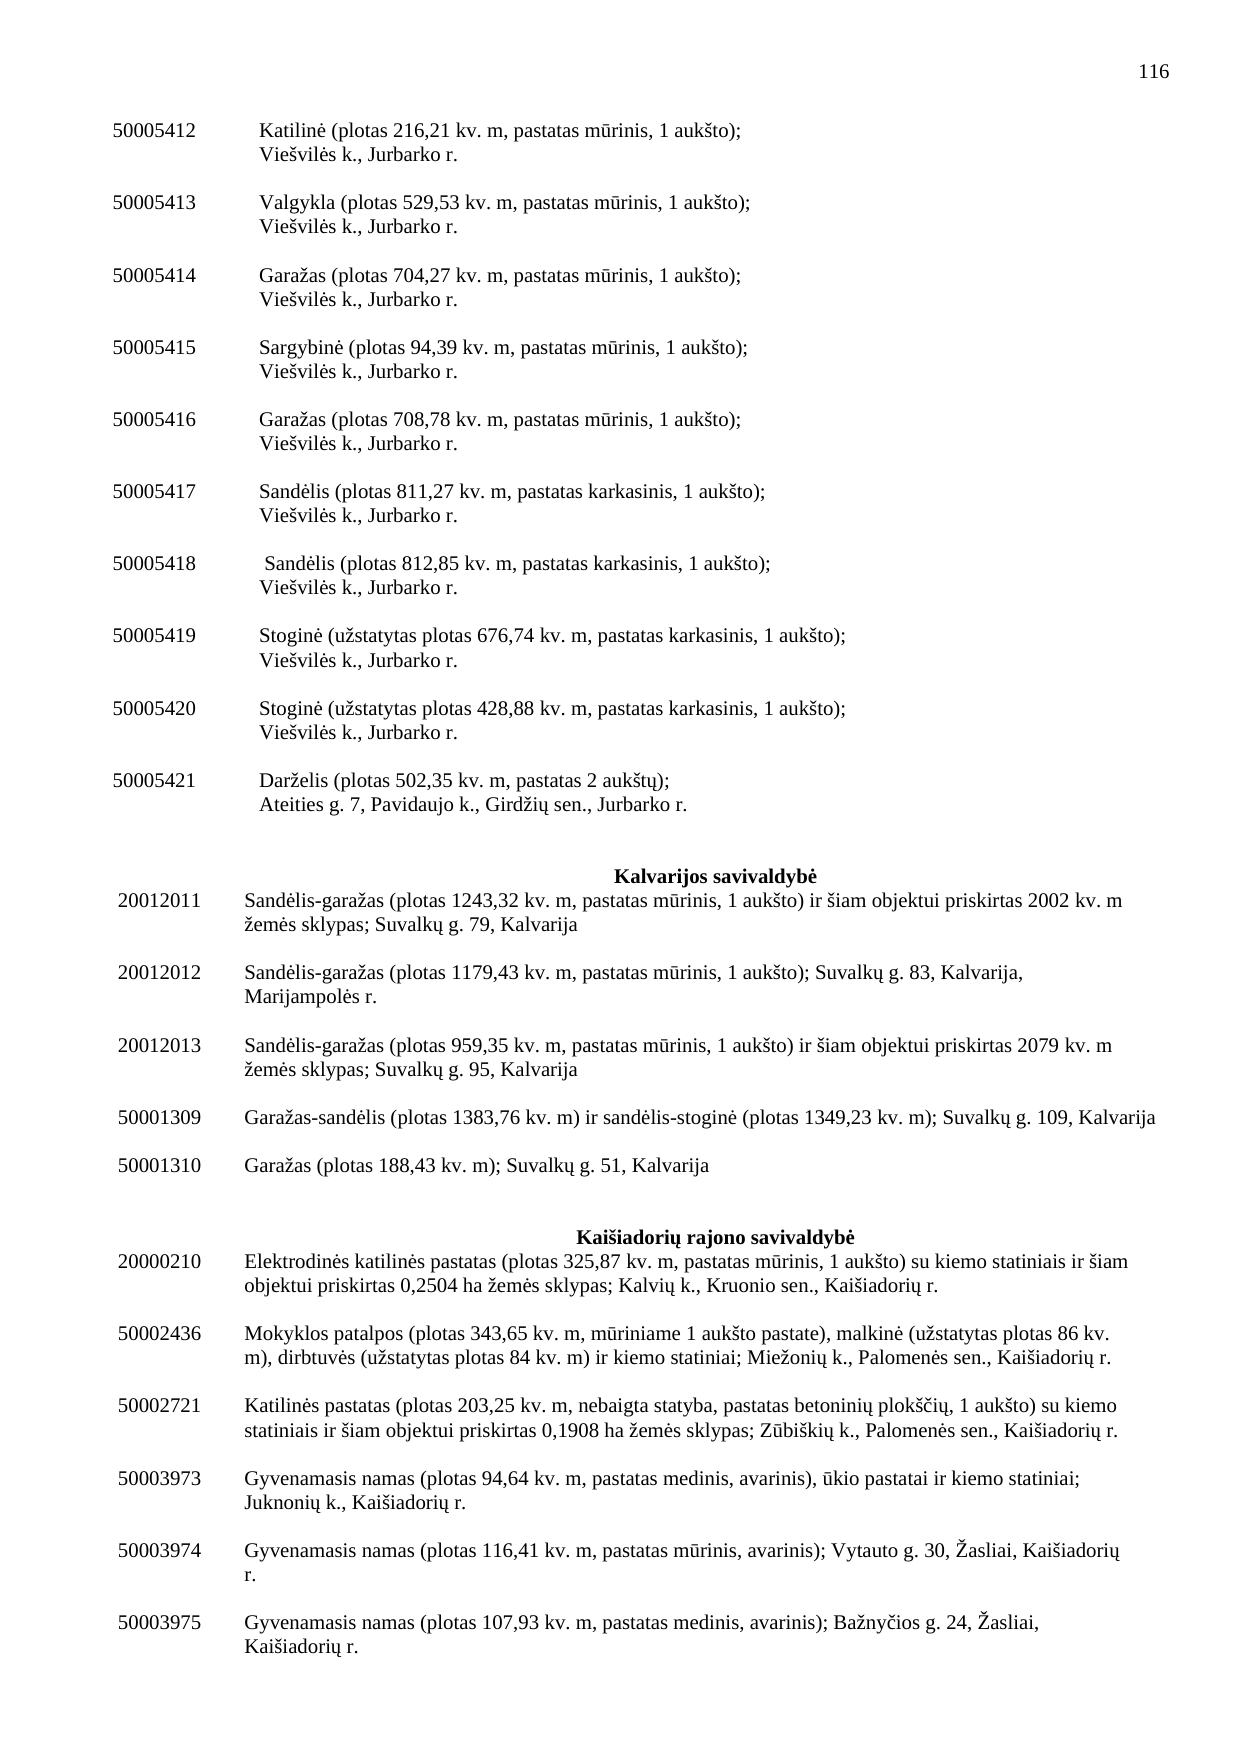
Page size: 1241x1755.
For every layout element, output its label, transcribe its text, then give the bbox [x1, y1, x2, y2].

table_cell [1198, 551, 1207, 623]
table_cell [1178, 1394, 1192, 1442]
table_cell [101, 1586, 1198, 1610]
table_cell [1198, 1033, 1207, 1081]
table_cell [1207, 1153, 1240, 1177]
table_cell 50002721 [101, 1394, 233, 1442]
table_cell [101, 1658, 1198, 1682]
table_cell [1198, 1442, 1207, 1466]
table_cell [1198, 1658, 1207, 1682]
table_cell 20012013 [101, 1033, 233, 1081]
table_cell [1207, 624, 1240, 696]
table_cell [1207, 118, 1240, 190]
table_cell [1163, 1538, 1178, 1586]
table_cell Gyvenamasis namas (plotas 94,64 kv. m, pastatas medinis, avarinis), ūkio pastatai ir kiemo statiniai; Juknonių k., Kaišiadorių r. [233, 1466, 1148, 1514]
table_cell [1198, 263, 1207, 335]
table_cell Mokyklos patalpos (plotas 343,65 kv. m, mūriniame 1 aukšto pastate), malkinė (užstatytas plotas 86 kv. m), dirbtuvės (užstatytas plotas 84 kv. m) ir kiemo statiniai; Miežonių k., Palomenės sen., Kaišiadorių r. [233, 1321, 1148, 1369]
table_cell Valgykla (plotas 529,53 kv. m, pastatas mūrinis, 1 aukšto); Viešvilės k., Jurbarko r. [233, 190, 1198, 262]
table_cell [1207, 960, 1240, 1008]
table_cell [1178, 1153, 1192, 1177]
table_cell [1207, 1538, 1240, 1586]
table_cell [1198, 1514, 1207, 1538]
table_cell [1207, 936, 1240, 960]
table_cell [1207, 1033, 1240, 1081]
table_cell [1148, 1538, 1163, 1586]
table_cell [233, 840, 1198, 864]
table_cell [101, 1369, 1198, 1393]
table_cell Sandėlis (plotas 812,85 kv. m, pastatas karkasinis, 1 aukšto); Viešvilės k., Jurbarko r. [233, 551, 1198, 623]
table_cell Elektrodinės katilinės pastatas (plotas 325,87 kv. m, pastatas mūrinis, 1 aukšto) su kiemo statiniais ir šiam objektui priskirtas 0,2504 ha žemės sklypas; Kalvių k., Kruonio sen., Kaišiadorių r. [233, 1249, 1148, 1297]
table_cell [1207, 864, 1240, 888]
table_cell 50005415 [101, 335, 233, 407]
table_cell [1207, 1225, 1240, 1249]
table_cell Katilinė (plotas 216,21 kv. m, pastatas mūrinis, 1 aukšto); Viešvilės k., Jurbarko r. [233, 118, 1198, 190]
table_cell [1148, 1610, 1163, 1658]
table_cell 50005420 [101, 696, 233, 768]
table_cell [1198, 1105, 1207, 1129]
table_cell [101, 1297, 1198, 1321]
table_cell [1148, 1033, 1163, 1081]
table_cell Kalvarijos savivaldybė [233, 864, 1198, 888]
table_cell 20012012 [101, 960, 233, 1008]
table_cell [1207, 1394, 1240, 1442]
table_cell [1148, 960, 1163, 1008]
table_cell [1207, 407, 1240, 479]
table_cell Garažas (plotas 704,27 kv. m, pastatas mūrinis, 1 aukšto); Viešvilės k., Jurbarko r. [233, 263, 1198, 335]
table_cell [1198, 840, 1207, 864]
table_cell [1207, 1658, 1240, 1682]
table_cell 50003973 [101, 1466, 233, 1514]
table_cell [1198, 190, 1207, 262]
table_cell [101, 1201, 1198, 1225]
table_cell [1193, 1321, 1198, 1369]
table_cell [1198, 1466, 1207, 1514]
table_cell 50005414 [101, 263, 233, 335]
table_cell 50001309 [101, 1105, 233, 1129]
table_cell 50005421 [101, 768, 233, 840]
table_cell [1207, 696, 1240, 768]
table_cell [1207, 190, 1240, 262]
table_cell [101, 840, 233, 864]
table_cell 50005412 [101, 118, 233, 190]
table_cell [1198, 1586, 1207, 1610]
table_cell Stoginė (užstatytas plotas 676,74 kv. m, pastatas karkasinis, 1 aukšto); Viešvilės k., Jurbarko r. [233, 624, 1198, 696]
table_cell [101, 1009, 1198, 1032]
table_cell 50005416 [101, 407, 233, 479]
table_cell [1198, 1394, 1207, 1442]
table_cell [1193, 1249, 1198, 1297]
table_cell [101, 1177, 1198, 1201]
table_cell [1198, 696, 1207, 768]
table_cell [1207, 1369, 1240, 1393]
table_cell [1193, 1610, 1198, 1658]
table_cell [1207, 1586, 1240, 1610]
table_cell [101, 1225, 233, 1249]
table_cell [1148, 888, 1163, 936]
table_cell Sandėlis (plotas 811,27 kv. m, pastatas karkasinis, 1 aukšto); Viešvilės k., Jurbarko r. [233, 479, 1198, 551]
table_cell [1198, 1369, 1207, 1393]
table_cell [1198, 1321, 1207, 1369]
table_cell [1198, 1081, 1207, 1105]
table_cell [1207, 1201, 1240, 1225]
table_cell [1207, 768, 1240, 840]
table_cell [1163, 1610, 1178, 1658]
table_cell [1207, 1321, 1240, 1369]
table_cell [1163, 1033, 1178, 1081]
table_cell Stoginė (užstatytas plotas 428,88 kv. m, pastatas karkasinis, 1 aukšto); Viešvilės k., Jurbarko r. [233, 696, 1198, 768]
table_cell [1207, 888, 1240, 936]
table_cell [1207, 263, 1240, 335]
table_cell [1193, 888, 1198, 936]
table_cell [101, 1514, 1198, 1538]
table_cell [1163, 888, 1178, 936]
table_cell [1198, 624, 1207, 696]
table_cell [1193, 1538, 1198, 1586]
table_cell [1198, 407, 1207, 479]
table_cell Kaišiadorių rajono savivaldybė [233, 1225, 1198, 1249]
table_cell Sandėlis-garažas (plotas 1179,43 kv. m, pastatas mūrinis, 1 aukšto); Suvalkų g. 83, Kalvarija, Marijampolės r. [233, 960, 1148, 1008]
table_cell [1178, 888, 1192, 936]
table_cell [1198, 1201, 1207, 1225]
table_cell [1193, 960, 1198, 1008]
table_cell Garažas (plotas 188,43 kv. m); Suvalkų g. 51, Kalvarija [233, 1153, 1148, 1177]
table_cell [1178, 1610, 1192, 1658]
table_cell [1198, 335, 1207, 407]
table_cell [1198, 1177, 1207, 1201]
table_cell [1207, 1129, 1240, 1153]
table_cell [1198, 864, 1207, 888]
table_cell [1178, 1321, 1192, 1369]
table_cell [1207, 335, 1240, 407]
table_cell Darželis (plotas 502,35 kv. m, pastatas 2 aukštų); Ateities g. 7, Pavidaujo k., Girdžių sen., Jurbarko r. [233, 768, 1198, 840]
table_cell [1178, 1033, 1192, 1081]
table_cell [1207, 1105, 1240, 1129]
table_cell [1163, 960, 1178, 1008]
table_cell Sandėlis-garažas (plotas 959,35 kv. m, pastatas mūrinis, 1 aukšto) ir šiam objektui priskirtas 2079 kv. m žemės sklypas; Suvalkų g. 95, Kalvarija [233, 1033, 1148, 1081]
table_cell [1163, 1466, 1178, 1514]
table_cell [1198, 479, 1207, 551]
table_cell [1178, 1105, 1192, 1129]
table_cell 20012011 [101, 888, 233, 936]
table_cell [1198, 936, 1207, 960]
table_cell [1178, 1466, 1192, 1514]
table_cell [1198, 1297, 1207, 1321]
table_cell 50005419 [101, 624, 233, 696]
table_cell [1198, 960, 1207, 1008]
table_cell [1198, 1249, 1207, 1297]
table_cell 20000210 [101, 1249, 233, 1297]
table_cell 50005417 [101, 479, 233, 551]
table_cell [1148, 1321, 1163, 1369]
table_cell [1193, 1394, 1198, 1442]
table_cell 50003975 [101, 1610, 233, 1658]
table_cell [1178, 1249, 1192, 1297]
table_cell [1193, 1466, 1198, 1514]
table_cell [1198, 888, 1207, 936]
table_cell [1207, 1249, 1240, 1297]
table_cell [1207, 479, 1240, 551]
table_cell [1193, 1153, 1198, 1177]
table_cell [1207, 1297, 1240, 1321]
table_cell [1198, 1538, 1207, 1586]
table_cell Garažas (plotas 708,78 kv. m, pastatas mūrinis, 1 aukšto); Viešvilės k., Jurbarko r. [233, 407, 1198, 479]
table_cell [1207, 1081, 1240, 1105]
table_cell [1178, 960, 1192, 1008]
table_cell Katilinės pastatas (plotas 203,25 kv. m, nebaigta statyba, pastatas betoninių plokščių, 1 aukšto) su kiemo statiniais ir šiam objektui priskirtas 0,1908 ha žemės sklypas; Zūbiškių k., Palomenės sen., Kaišiadorių r. [233, 1394, 1163, 1442]
table_cell [1207, 1514, 1240, 1538]
table_cell 50003974 [101, 1538, 233, 1586]
table_cell [1198, 1225, 1207, 1249]
table_cell Sandėlis-garažas (plotas 1243,32 kv. m, pastatas mūrinis, 1 aukšto) ir šiam objektui priskirtas 2002 kv. m žemės sklypas; Suvalkų g. 79, Kalvarija [233, 888, 1148, 936]
table_cell Gyvenamasis namas (plotas 116,41 kv. m, pastatas mūrinis, avarinis); Vytauto g. 30, Žasliai, Kaišiadorių r. [233, 1538, 1148, 1586]
table_cell [1207, 551, 1240, 623]
table_cell [1198, 1610, 1207, 1658]
table_cell [101, 1442, 1198, 1466]
table_cell 50005418 [101, 551, 233, 623]
table_cell [1178, 1538, 1192, 1586]
table_cell [1198, 118, 1207, 190]
table_cell Sargybinė (plotas 94,39 kv. m, pastatas mūrinis, 1 aukšto); Viešvilės k., Jurbarko r. [233, 335, 1198, 407]
table_cell 50005413 [101, 190, 233, 262]
table_cell [1193, 1033, 1198, 1081]
table_cell [1148, 1466, 1163, 1514]
table_cell [1198, 1153, 1207, 1177]
table_cell [1207, 840, 1240, 864]
table_cell [1148, 1249, 1163, 1297]
table_cell [1198, 1009, 1207, 1032]
table_cell [1148, 1153, 1163, 1177]
table_cell [1207, 1009, 1240, 1032]
table_cell [1207, 1177, 1240, 1201]
table_cell [1193, 1105, 1198, 1129]
table_cell [1198, 768, 1207, 840]
table_cell [1207, 1466, 1240, 1514]
table_cell [1163, 1153, 1178, 1177]
table_cell [1163, 1249, 1178, 1297]
table_cell [1207, 1610, 1240, 1658]
table_cell [1198, 1129, 1207, 1153]
table_cell [101, 1129, 1198, 1153]
table_cell [1207, 1442, 1240, 1466]
table_cell [101, 1081, 1198, 1105]
table_cell [1163, 1321, 1178, 1369]
table_cell Gyvenamasis namas (plotas 107,93 kv. m, pastatas medinis, avarinis); Bažnyčios g. 24, Žasliai, Kaišiadorių r. [233, 1610, 1148, 1658]
table_cell Garažas-sandėlis (plotas 1383,76 kv. m) ir sandėlis-stoginė (plotas 1349,23 kv. m); Suvalkų g. 109, Kalvarija [233, 1105, 1178, 1129]
table_cell [101, 936, 1198, 960]
table_cell 50002436 [101, 1321, 233, 1369]
table_cell [1163, 1394, 1178, 1442]
table_cell [101, 864, 233, 888]
table_cell 50001310 [101, 1153, 233, 1177]
